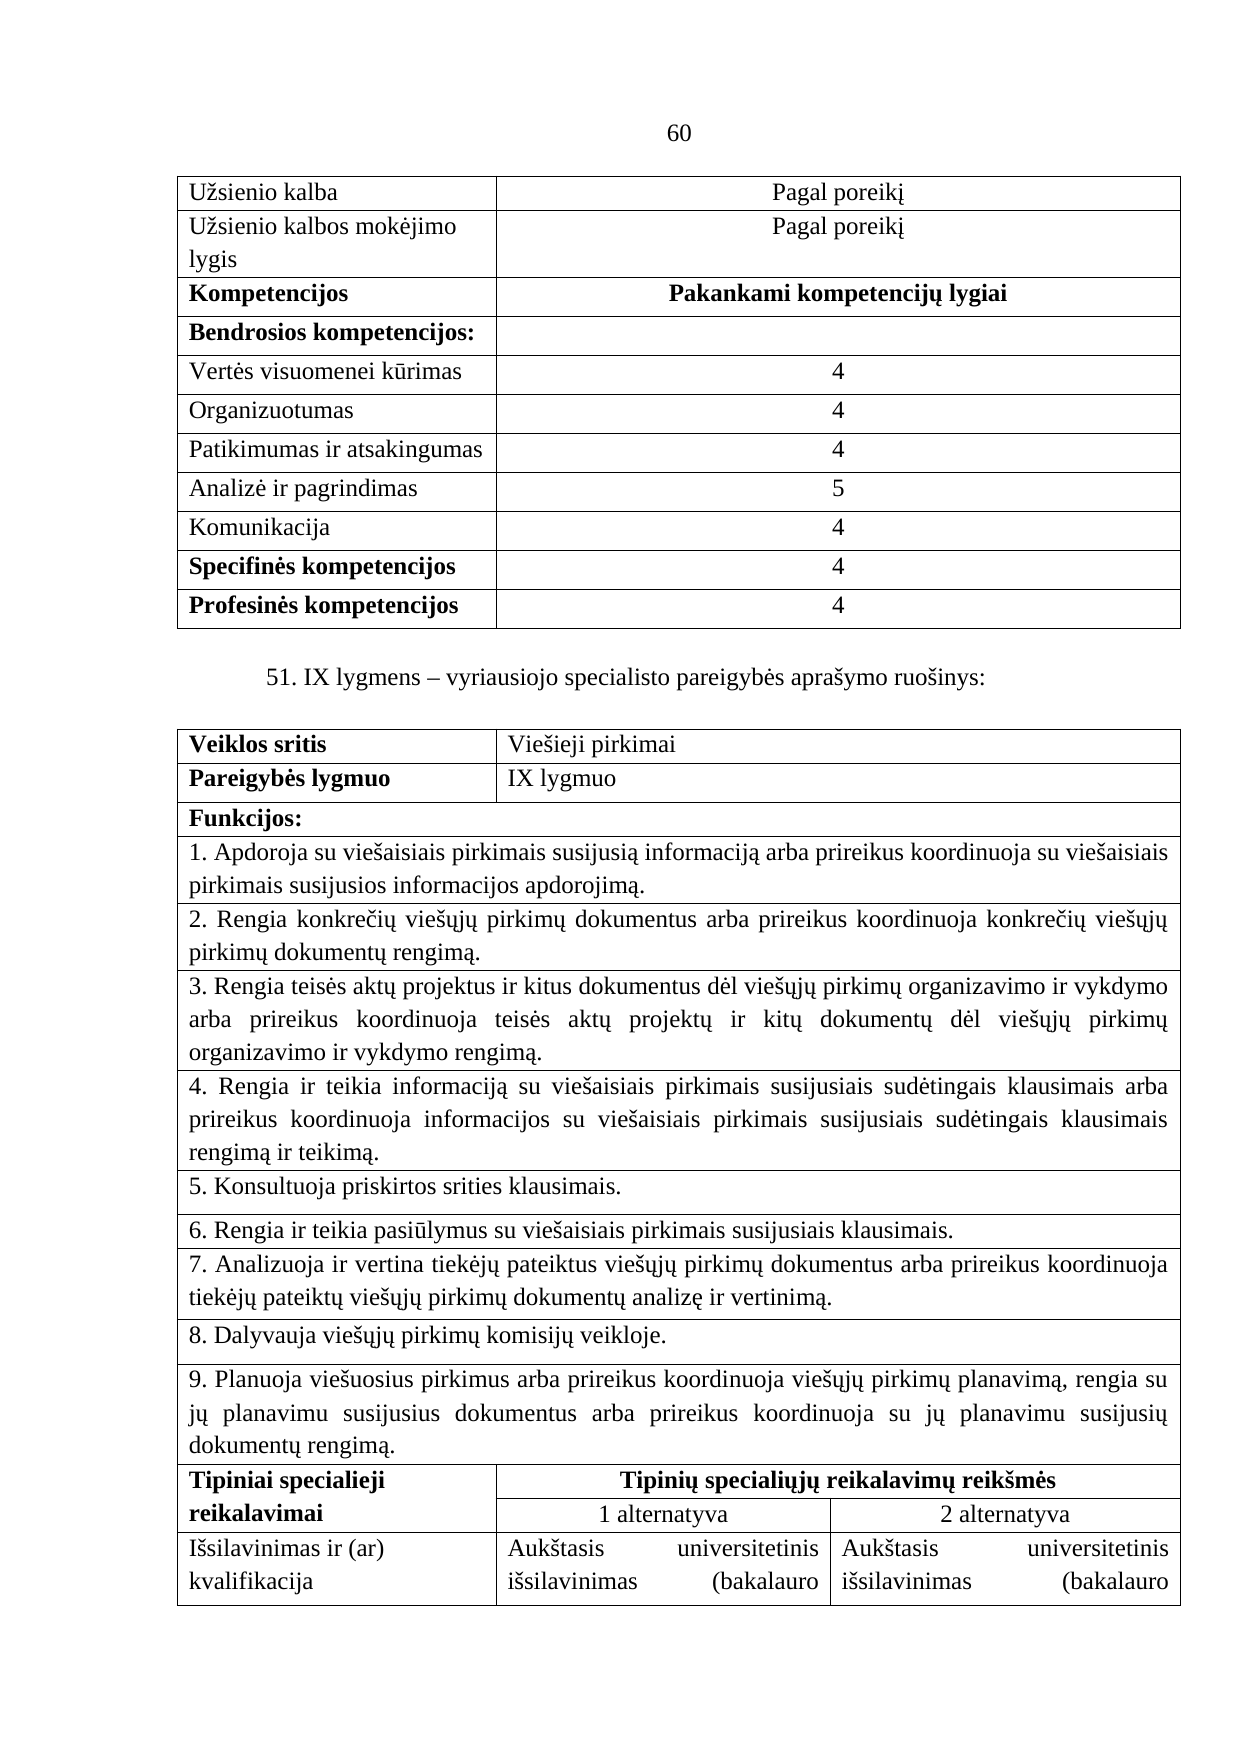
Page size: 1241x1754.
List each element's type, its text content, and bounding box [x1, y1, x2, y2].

table_cell 9. Planuoja viešuosius pirkimus arba prireikus koordinuoja viešųjų pirkimų planavimą, rengia su jų planavimu susijusius dokumentus arba prireikus koordinuoja su jų planavimu susijusių dokumentų rengimą. [178, 1365, 1180, 1464]
table_cell Organizuotumas [178, 395, 496, 433]
table_cell Profesinės kompetencijos [178, 590, 496, 628]
text 51. IX lygmens – vyriausiojo specialisto pareigybės aprašymo ruošinys: [177, 662, 1181, 691]
table_cell Aukštasis universitetinis išsilavinimas (bakalauro [831, 1533, 1180, 1605]
table_cell Aukštasis universitetinis išsilavinimas (bakalauro [497, 1533, 830, 1605]
table_cell [497, 317, 1180, 355]
table_cell 5. Konsultuoja priskirtos srities klausimais. [178, 1171, 1180, 1214]
table_cell 6. Rengia ir teikia pasiūlymus su viešaisiais pirkimais susijusiais klausimais. [178, 1215, 1180, 1248]
table_cell Tipiniai specialieji reikalavimai [178, 1465, 496, 1532]
table_cell Pagal poreikį [497, 211, 1180, 277]
table_cell Patikimumas ir atsakingumas [178, 434, 496, 472]
table_cell 8. Dalyvauja viešųjų pirkimų komisijų veikloje. [178, 1320, 1180, 1363]
table_cell 2. Rengia konkrečių viešųjų pirkimų dokumentus arba prireikus koordinuoja konkrečių viešųjų pirkimų dokumentų rengimą. [178, 904, 1180, 970]
table_cell Kompetencijos [178, 278, 496, 316]
table_cell 5 [497, 473, 1180, 511]
table_cell Užsienio kalba [178, 177, 496, 210]
table_cell Specifinės kompetencijos [178, 551, 496, 589]
table_cell Išsilavinimas ir (ar) kvalifikacija [178, 1533, 496, 1605]
table_cell 7. Analizuoja ir vertina tiekėjų pateiktus viešųjų pirkimų dokumentus arba prireikus koordinuoja tiekėjų pateiktų viešųjų pirkimų dokumentų analizę ir vertinimą. [178, 1249, 1180, 1319]
table_cell Užsienio kalbos mokėjimo lygis [178, 211, 496, 277]
table_cell Funkcijos: [178, 803, 1180, 836]
table_cell 4 [497, 395, 1180, 433]
table_cell Vertės visuomenei kūrimas [178, 356, 496, 394]
table_cell 1. Apdoroja su viešaisiais pirkimais susijusią informaciją arba prireikus koordinuoja su viešaisiais pirkimais susijusios informacijos apdorojimą. [178, 837, 1180, 903]
table_cell Analizė ir pagrindimas [178, 473, 496, 511]
table_cell Pareigybės lygmuo [178, 764, 496, 802]
table_cell 4 [497, 551, 1180, 589]
table_cell Komunikacija [178, 512, 496, 550]
table_cell 4 [497, 356, 1180, 394]
table_cell 4 [497, 590, 1180, 628]
table_header Viešieji pirkimai [497, 730, 1180, 762]
table_cell 3. Rengia teisės aktų projektus ir kitus dokumentus dėl viešųjų pirkimų organizavimo ir vykdymo arba prireikus koordinuoja teisės aktų projektų ir kitų dokumentų dėl viešųjų pirkimų organizavimo ir vykdymo rengimą. [178, 971, 1180, 1070]
table_cell 1 alternatyva [497, 1499, 830, 1532]
table_cell 4 [497, 512, 1180, 550]
table_header Veiklos sritis [178, 730, 496, 762]
table_cell 4. Rengia ir teikia informaciją su viešaisiais pirkimais susijusiais sudėtingais klausimais arba prireikus koordinuoja informacijos su viešaisiais pirkimais susijusiais sudėtingais klausimais rengimą ir teikimą. [178, 1071, 1180, 1170]
table_cell Tipinių specialiųjų reikalavimų reikšmės [497, 1465, 1180, 1498]
table_cell 2 alternatyva [831, 1499, 1180, 1532]
table_cell Bendrosios kompetencijos: [178, 317, 496, 355]
table_cell Pakankami kompetencijų lygiai [497, 278, 1180, 316]
table_cell IX lygmuo [497, 764, 1180, 802]
table_cell 4 [497, 434, 1180, 472]
table_cell Pagal poreikį [497, 177, 1180, 210]
